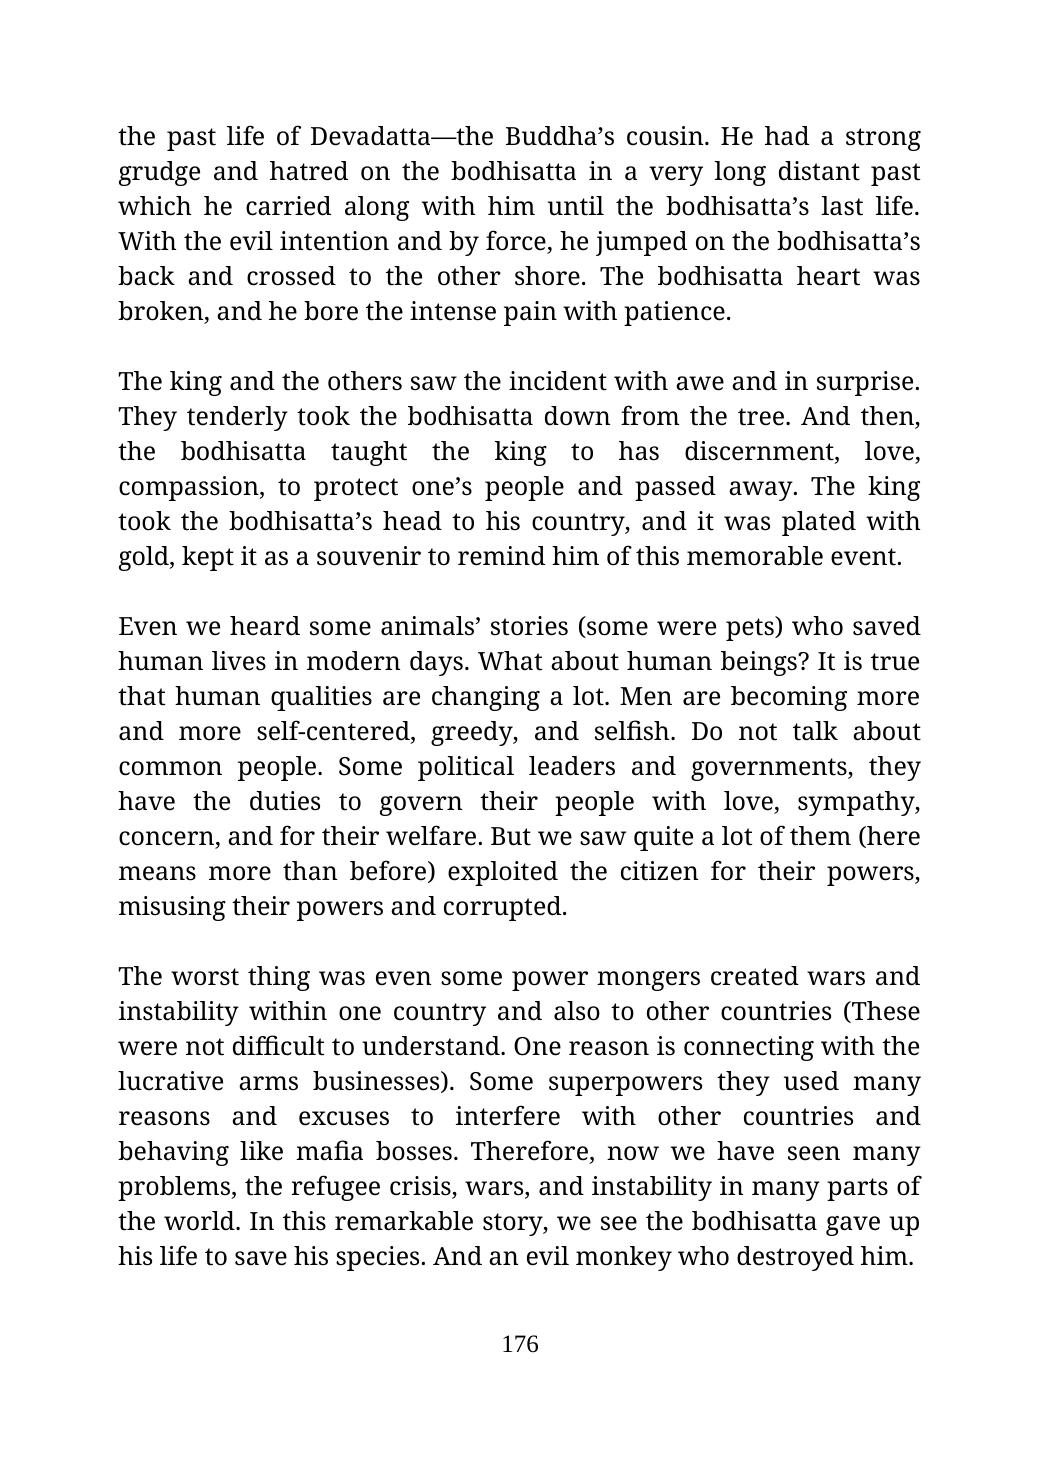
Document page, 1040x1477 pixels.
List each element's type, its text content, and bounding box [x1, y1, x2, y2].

text the past life of Devadatta—the Buddha’s cousin. He had a strong grudge and hatred on the bodhisatta in a very long distant past which he carried along with him until the bodhisatta’s last life. With the evil intention and by force, he jumped on the bodhisatta’s back and crossed to the other shore. The bodhisatta heart was broken, and he bore the intense pain with patience. The king and the others saw the incident with awe and in surprise. They tenderly took the bodhisatta down from the tree. And then, the bodhisatta taught the king to has discernment, love, compassion, to protect one’s people and passed away. The king took the bodhisatta’s head to his country, and it was plated with gold, kept it as a souvenir to remind him of this memorable event. Even we heard some animals’ stories (some were pets) who saved human lives in modern days. What about human beings? It is true that human qualities are changing a lot. Men are becoming more and more self-centered, greedy, and selfish. Do not talk about common people. Some political leaders and governments, they have the duties to govern their people with love, sympathy, concern, and for their welfare. But we saw quite a lot of them (here means more than before) exploited the citizen for their powers, misusing their powers and corrupted. The worst thing was even some power mongers created wars and instability within one country and also to other countries (These were not difficult to understand. One reason is connecting with the lucrative arms businesses). Some superpowers they used many reasons and excuses to interfere with other countries and behaving like mafia bosses. Therefore, now we have seen many problems, the refugee crisis, wars, and instability in many parts of the world. In this remarkable story, we see the bodhisatta gave up his life to save his species. And an evil monkey who destroyed him. [118, 118, 922, 1273]
